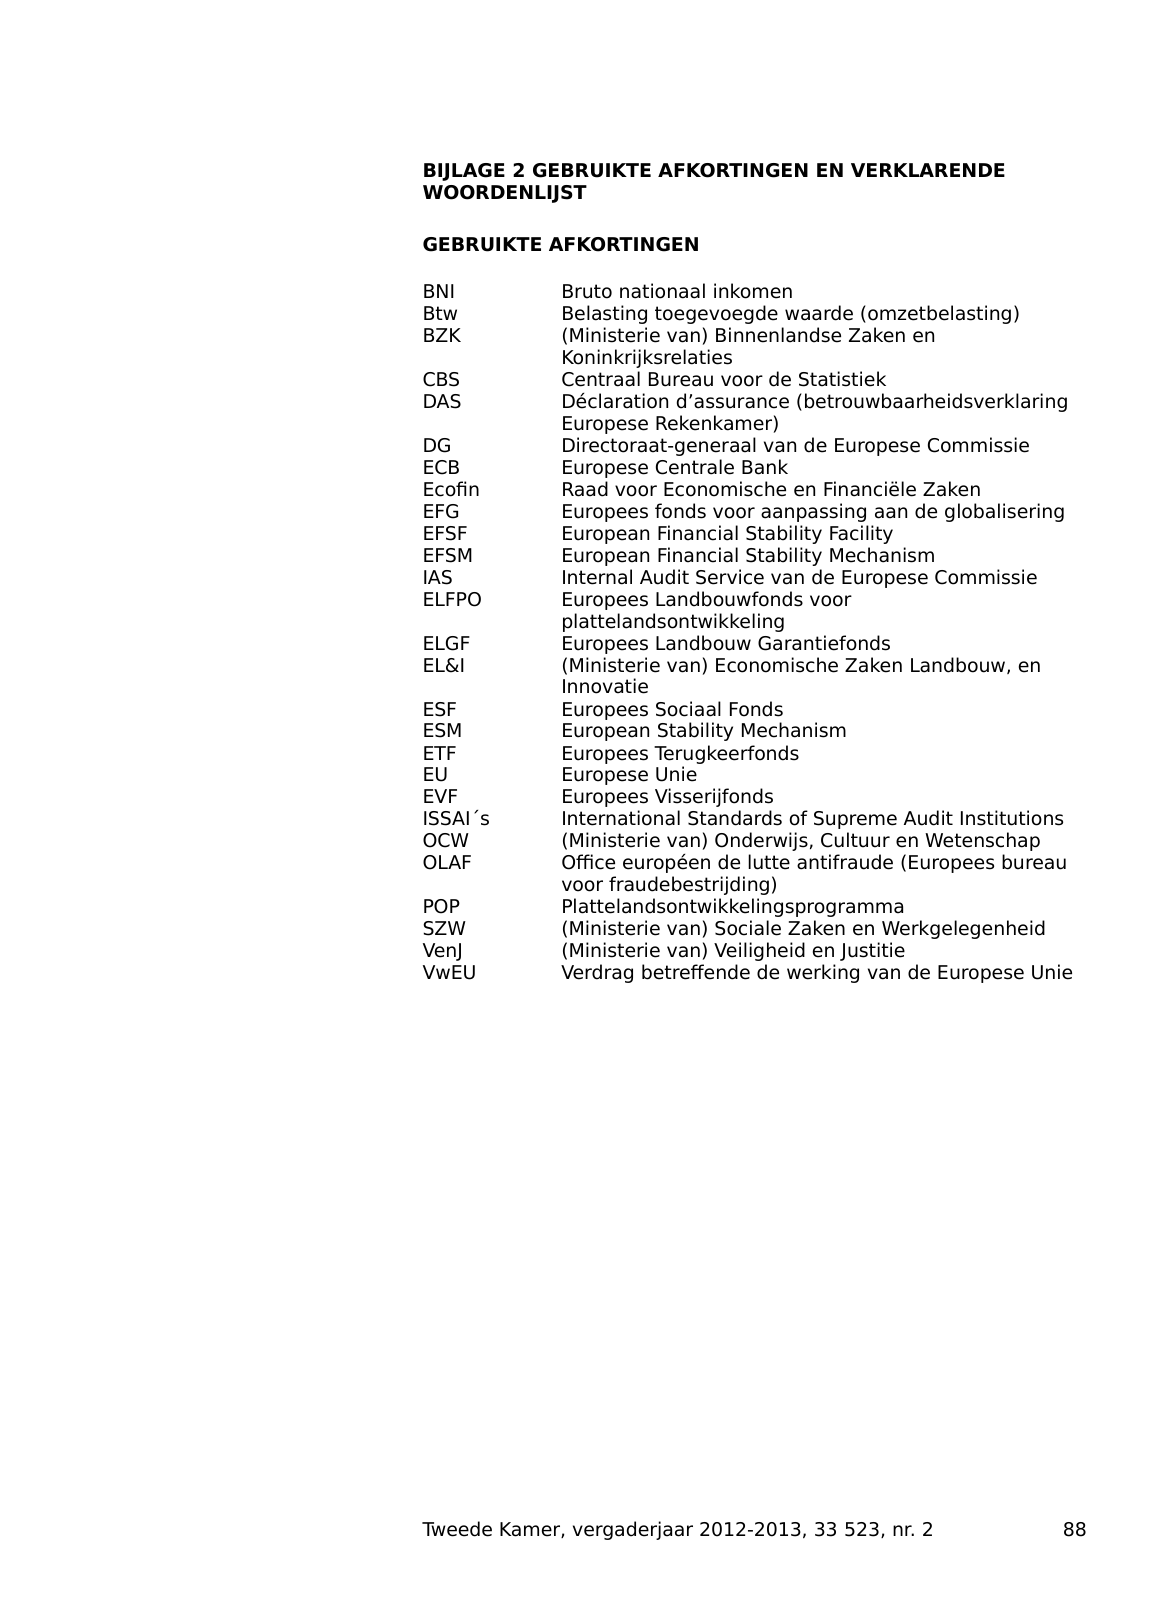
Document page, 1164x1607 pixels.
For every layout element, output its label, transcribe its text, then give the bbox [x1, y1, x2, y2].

table_cell VenJ [422, 940, 555, 962]
table_cell Europees Sociaal Fonds [555, 699, 1087, 720]
table_cell European Financial Stability Facility [555, 523, 1087, 544]
table_cell Déclaration d’assurance (betrouwbaarheidsverklaring Europese Rekenkamer) [555, 391, 1087, 435]
table_cell ECB [422, 457, 555, 479]
table_cell ISSAI´s [422, 808, 555, 830]
table_cell Europees Landbouw Garantiefonds [555, 633, 1087, 654]
subtitle BIJLAGE 2 GEBRUIKTE AFKORTINGEN EN VERKLARENDE WOORDENLIJST [422, 160, 1087, 204]
table_cell DG [422, 435, 555, 457]
table_cell POP [422, 896, 555, 918]
table_cell CBS [422, 369, 555, 391]
table_cell ELGF [422, 633, 555, 654]
table_cell DAS [422, 391, 555, 435]
table_cell OLAF [422, 852, 555, 896]
table_cell Belasting toegevoegde waarde (omzetbelasting) [555, 303, 1087, 325]
table_cell (Ministerie van) Onderwijs, Cultuur en Wetenschap [555, 830, 1087, 852]
table_cell EFG [422, 501, 555, 523]
table_cell (Ministerie van) Veiligheid en Justitie [555, 940, 1087, 962]
table_cell Europees Terugkeerfonds [555, 743, 1087, 764]
table_cell (Ministerie van) Economische Zaken Landbouw, en Innovatie [555, 655, 1087, 698]
table_cell OCW [422, 830, 555, 852]
table_cell Ecofin [422, 479, 555, 501]
table_cell IAS [422, 567, 555, 588]
table_header Bruto nationaal inkomen [555, 281, 1087, 303]
table_cell Europese Unie [555, 764, 1087, 786]
table_cell Office européen de lutte antifraude (Europees bureau voor fraudebestrijding) [555, 852, 1087, 896]
table_cell European Stability Mechanism [555, 720, 1087, 742]
table_cell Centraal Bureau voor de Statistiek [555, 369, 1087, 391]
table_cell Btw [422, 303, 555, 325]
table_cell Europees Visserijfonds [555, 786, 1087, 808]
table_cell Plattelandsontwikkelingsprogramma [555, 896, 1087, 918]
table_cell (Ministerie van) Sociale Zaken en Werkgelegenheid [555, 918, 1087, 940]
table_cell (Ministerie van) Binnenlandse Zaken en Koninkrijksrelaties [555, 325, 1087, 369]
subtitle GEBRUIKTE AFKORTINGEN [422, 234, 1087, 256]
table_cell Internal Audit Service van de Europese Commissie [555, 567, 1087, 588]
table_header BNI [422, 281, 555, 303]
table_cell International Standards of Supreme Audit Institutions [555, 808, 1087, 830]
table_cell Europees fonds voor aanpassing aan de globalisering [555, 501, 1087, 523]
table_cell EL&I [422, 655, 555, 698]
table_cell VwEU [422, 962, 555, 984]
table_cell BZK [422, 325, 555, 369]
table_cell SZW [422, 918, 555, 940]
table_cell Directoraat-generaal van de Europese Commissie [555, 435, 1087, 457]
table_cell Verdrag betreffende de werking van de Europese Unie [555, 962, 1087, 984]
table_cell Europese Centrale Bank [555, 457, 1087, 479]
table_cell EFSF [422, 523, 555, 544]
table_cell EU [422, 764, 555, 786]
table_cell EFSM [422, 545, 555, 567]
table_cell ESF [422, 699, 555, 720]
table_cell ELFPO [422, 589, 555, 632]
table_cell European Financial Stability Mechanism [555, 545, 1087, 567]
table_cell Europees Landbouwfonds voor plattelandsontwikkeling [555, 589, 1087, 632]
table_cell ESM [422, 720, 555, 742]
table_cell Raad voor Economische en Financiële Zaken [555, 479, 1087, 501]
table_cell ETF [422, 743, 555, 764]
table_cell EVF [422, 786, 555, 808]
